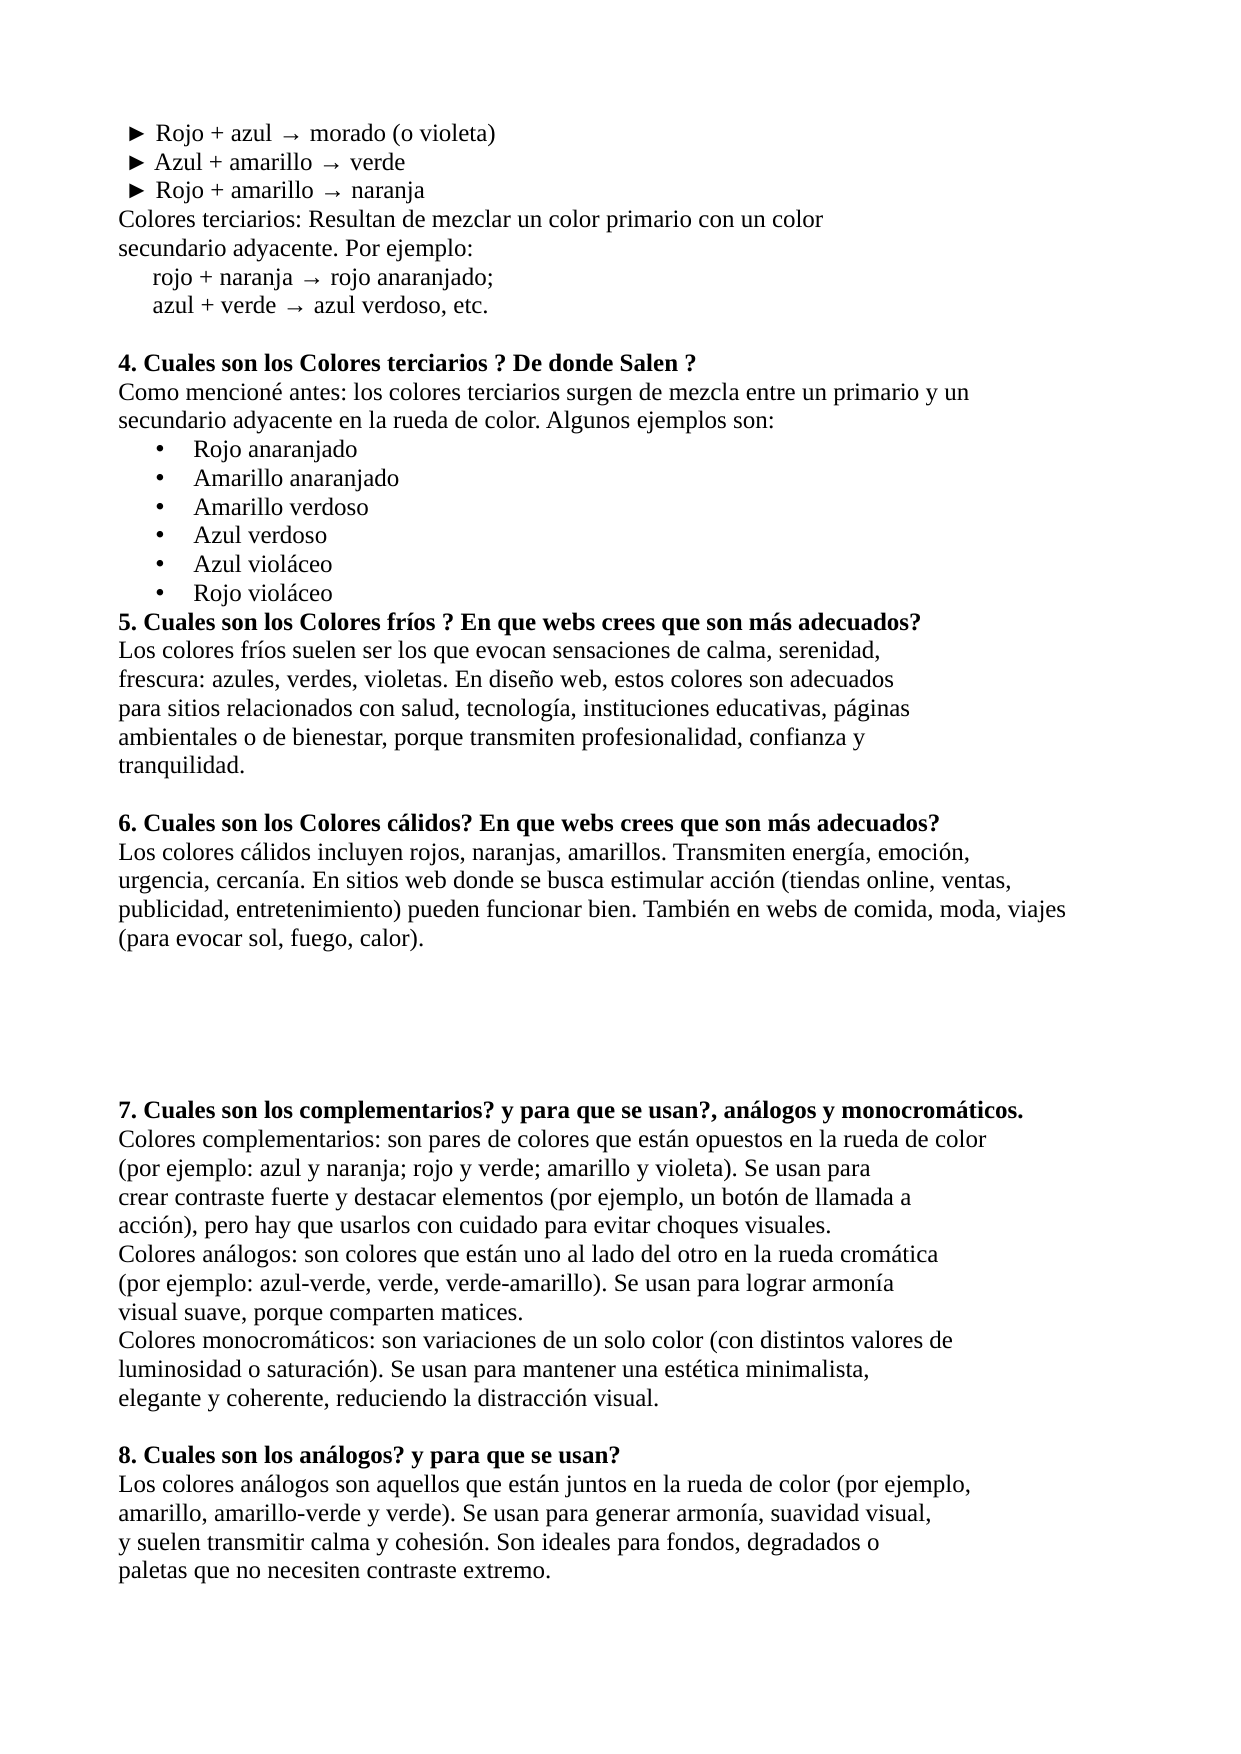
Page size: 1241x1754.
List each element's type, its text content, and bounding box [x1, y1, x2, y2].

list Rojo anaranjado [156, 434, 1122, 463]
text ► Rojo + azul → morado (o violeta) ► Azul + amarillo → verde ► Rojo + amarillo → naranja Colores terciarios: Resultan de mezclar un color primario con un color secundario adyacente. Por ejemplo: [118, 118, 1122, 262]
text azul + verde → azul verdoso, etc. [118, 291, 1122, 319]
list Amarillo verdoso [156, 492, 1122, 521]
list Azul verdoso [156, 521, 1122, 549]
list Rojo violáceo [156, 578, 1122, 607]
text rojo + naranja → rojo anaranjado; [118, 262, 1122, 291]
text 5. Cuales son los Colores fríos ? En que webs crees que son más adecuados? Los colores fríos suelen ser los que evocan sensaciones de calma, serenidad, frescura: azules, verdes, violetas. En diseño web, estos colores son adecuados para sitios relacionados con salud, tecnología, instituciones educativas, páginas ambientales o de bienestar, porque transmiten profesionalidad, confianza y tranquilidad. [118, 607, 1122, 779]
text 7. Cuales son los complementarios? y para que se usan?, análogos y monocromáticos. Colores complementarios: son pares de colores que están opuestos en la rueda de color (por ejemplo: azul y naranja; rojo y verde; amarillo y violeta). Se usan para crear contraste fuerte y destacar elementos (por ejemplo, un botón de llamada a acción), pero hay que usarlos con cuidado para evitar choques visuales. Colores análogos: son colores que están uno al lado del otro en la rueda cromática (por ejemplo: azul-verde, verde, verde-amarillo). Se usan para lograr armonía visual suave, porque comparten matices. [118, 1096, 1122, 1326]
text 8. Cuales son los análogos? y para que se usan? Los colores análogos son aquellos que están juntos en la rueda de color (por ejemplo, amarillo, amarillo-verde y verde). Se usan para generar armonía, suavidad visual, y suelen transmitir calma y cohesión. Son ideales para fondos, degradados o paletas que no necesiten contraste extremo. [118, 1441, 1122, 1584]
list Amarillo anaranjado [156, 463, 1122, 492]
text 6. Cuales son los Colores cálidos? En que webs crees que son más adecuados? Los colores cálidos incluyen rojos, naranjas, amarillos. Transmiten energía, emoción, urgencia, cercanía. En sitios web donde se busca estimular acción (tiendas online, ventas, publicidad, entretenimiento) pueden funcionar bien. También en webs de comida, moda, viajes (para evocar sol, fuego, calor). [118, 779, 1122, 952]
list Azul violáceo [156, 549, 1122, 578]
text 4. Cuales son los Colores terciarios ? De donde Salen ? Como mencioné antes: los colores terciarios surgen de mezcla entre un primario y un secundario adyacente en la rueda de color. Algunos ejemplos son: [118, 348, 1122, 434]
text Colores monocromáticos: son variaciones de un solo color (con distintos valores de luminosidad o saturación). Se usan para mantener una estética minimalista, elegante y coherente, reduciendo la distracción visual. [118, 1326, 1122, 1412]
